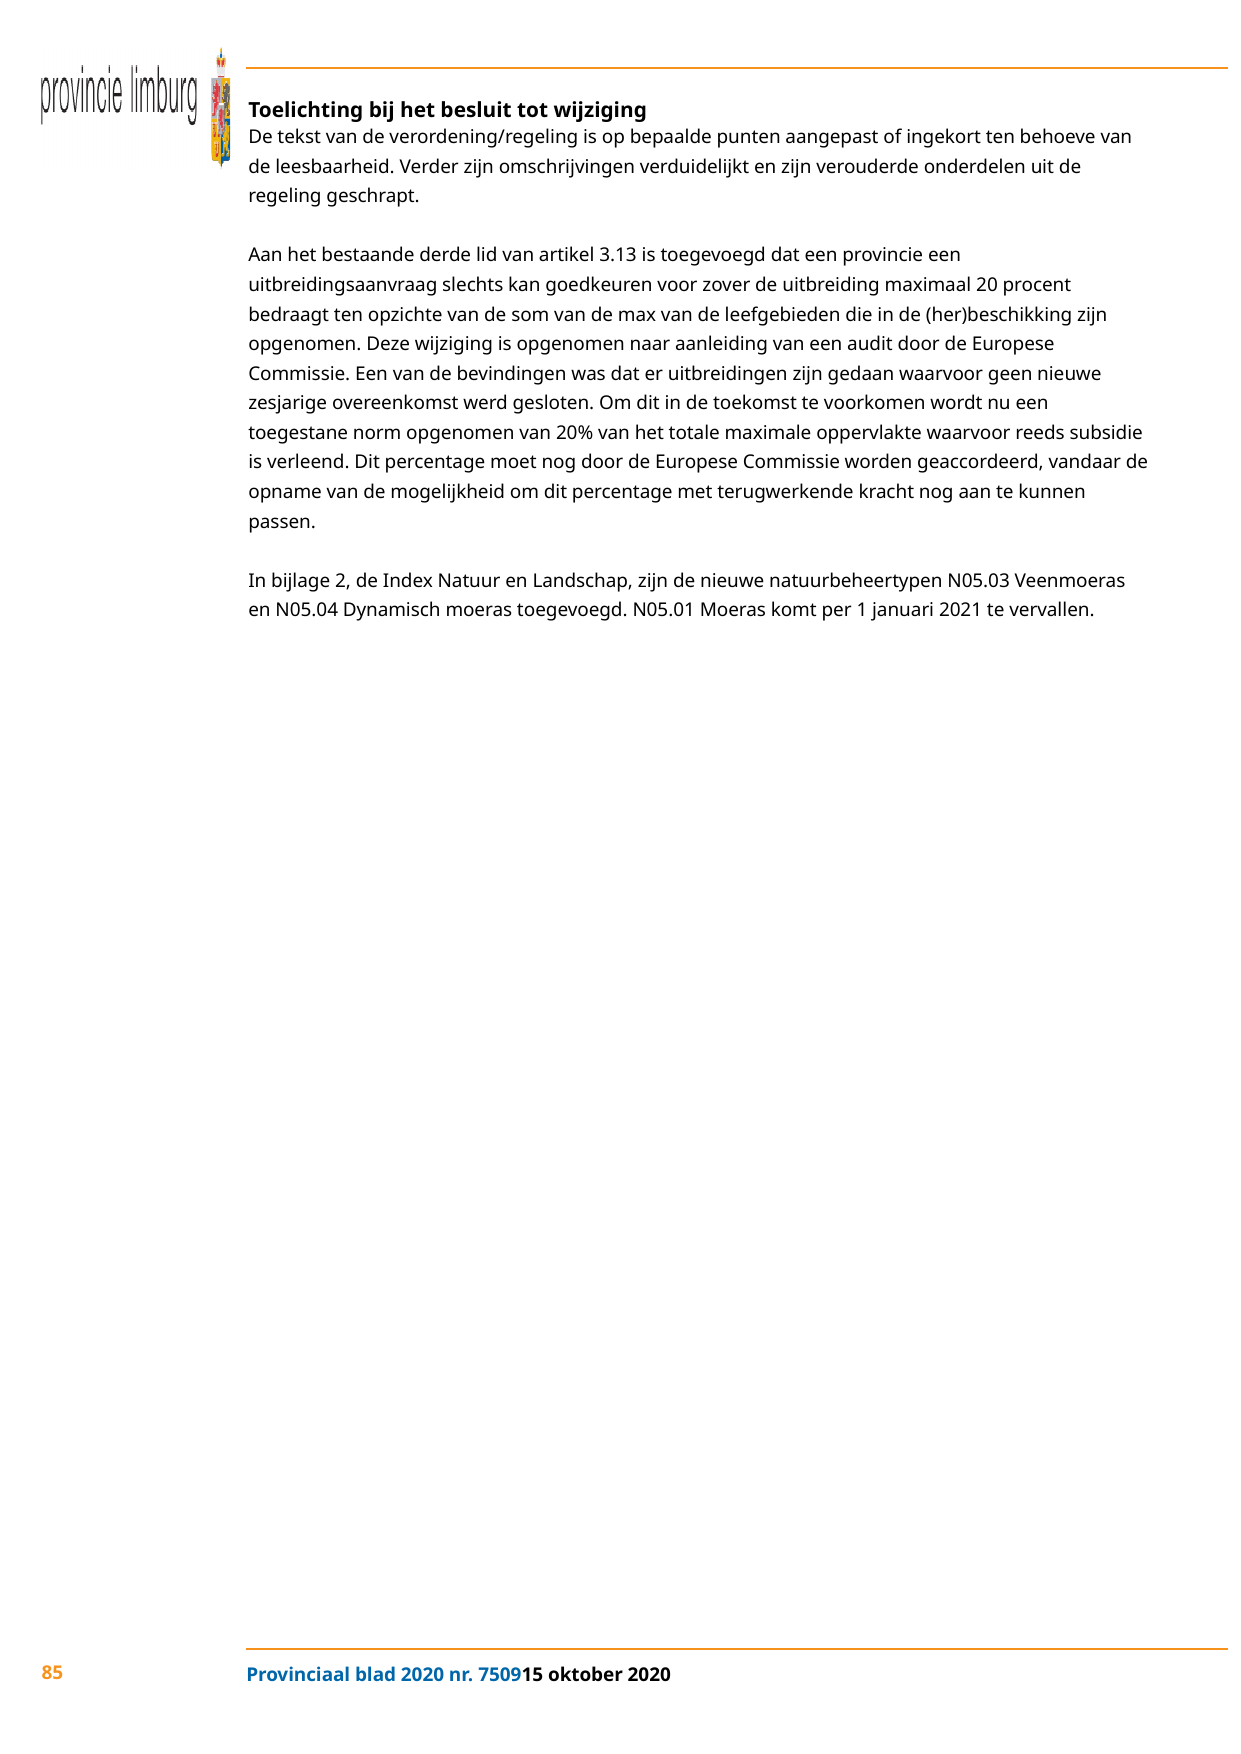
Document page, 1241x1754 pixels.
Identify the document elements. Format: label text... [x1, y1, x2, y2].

text De tekst van de verordening/regeling is op bepaalde punten aangepast of ingekort ten behoeve van de leesbaarheid. Verder zijn omschrijvingen verduidelijkt en zijn verouderde onderdelen uit de regeling geschrapt. [248, 123, 1152, 208]
text In bijlage 2, de Index Natuur en Landschap, zijn de nieuwe natuurbeheertypen N05.03 Veenmoeras en N05.04 Dynamisch moeras toegevoegd. N05.01 Moeras komt per 1 januari 2021 te vervallen. [248, 567, 1152, 622]
text Aan het bestaande derde lid van artikel 3.13 is toegevoegd dat een provincie een uitbreidingsaanvraag slechts kan goedkeuren voor zover de uitbreiding maximaal 20 procent bedraagt ten opzichte van de som van de max van de leefgebieden die in de (her)beschikking zijn opgenomen. Deze wijziging is opgenomen naar aanleiding van een audit door de Europese Commissie. Een van de bevindingen was dat er uitbreidingen zijn gedaan waarvoor geen nieuwe zesjarige overeenkomst werd gesloten. Om dit in de toekomst te voorkomen wordt nu een toegestane norm opgenomen van 20% van het totale maximale oppervlakte waarvoor reeds subsidie is verleend. Dit percentage moet nog door de Europese Commissie worden geaccordeerd, vandaar de opname van de mogelijkheid om dit percentage met terugwerkende kracht nog aan te kunnen passen. [248, 242, 1152, 534]
text Toelichting bij het besluit tot wijziging [248, 95, 1152, 123]
picture [41, 47, 231, 172]
